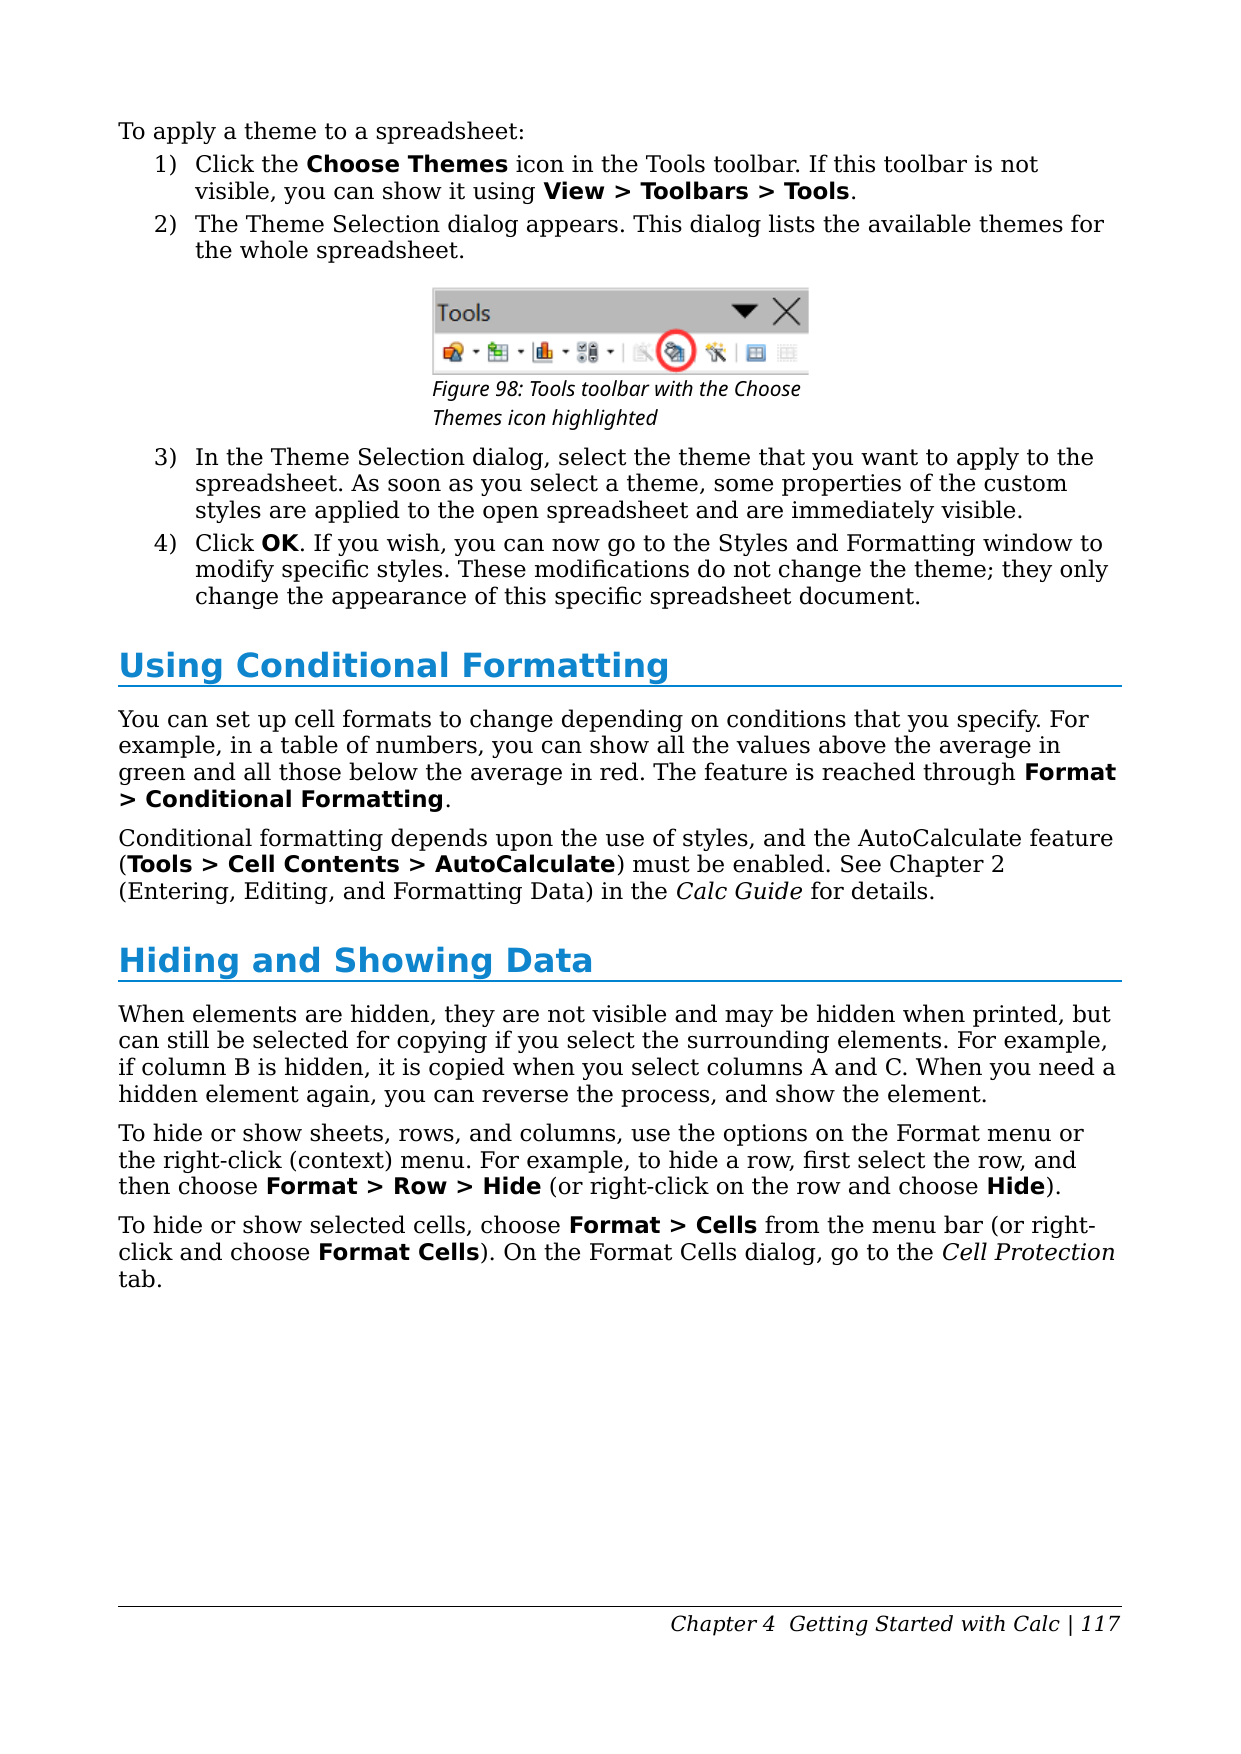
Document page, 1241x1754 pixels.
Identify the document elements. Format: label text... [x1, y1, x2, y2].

picture [431, 282, 809, 375]
text Conditional formatting depends upon the use of styles, and the AutoCalculate feature (Tools > Cell Contents > AutoCalculate) must be enabled. See Chapter 2 (Entering, Editing, and Formatting Data) in the Calc Guide for details. [118, 825, 1122, 905]
list Click OK. If you wish, you can now go to the Styles and Formatting window to modify specific styles. These modifications do not change the theme; they only change the appearance of this specific spreadsheet document. [177, 530, 1122, 610]
list To apply a theme to a spreadsheet: [118, 118, 1122, 145]
text To hide or show selected cells, choose Format > Cells from the menu bar (or right-click and choose Format Cells). On the Format Cells dialog, go to the Cell Protection tab. [118, 1213, 1122, 1293]
list The Theme Selection dialog appears. This dialog lists the available themes for the whole spreadsheet. [177, 211, 1122, 264]
list In the Theme Selection dialog, select the theme that you want to apply to the spreadsheet. As soon as you select a theme, some properties of the custom styles are applied to the open spreadsheet and are immediately visible. [177, 444, 1122, 524]
text Figure 98: Tools toolbar with the Choose Themes icon highlighted [432, 375, 808, 431]
text You can set up cell formats to change depending on conditions that you specify. For example, in a table of numbers, you can show all the values above the average in green and all those below the average in red. The feature is reached through Format > Conditional Formatting. [118, 706, 1122, 812]
list Click the Choose Themes icon in the Tools toolbar. If this toolbar is not visible, you can show it using View > Toolbars > Tools. [177, 151, 1122, 204]
text To hide or show sheets, rows, and columns, use the options on the Format menu or the right-click (context) menu. For example, to hide a row, first select the row, and then choose Format > Row > Hide (or right-click on the row and choose Hide). [118, 1120, 1122, 1200]
subtitle Hiding and Showing Data [118, 941, 1122, 980]
subtitle Using Conditional Formatting [118, 646, 1122, 685]
text When elements are hidden, they are not visible and may be hidden when printed, but can still be selected for copying if you select the surrounding elements. For example, if column B is hidden, it is copied when you select columns A and C. When you need a hidden element again, you can reverse the process, and show the element. [118, 1001, 1122, 1108]
